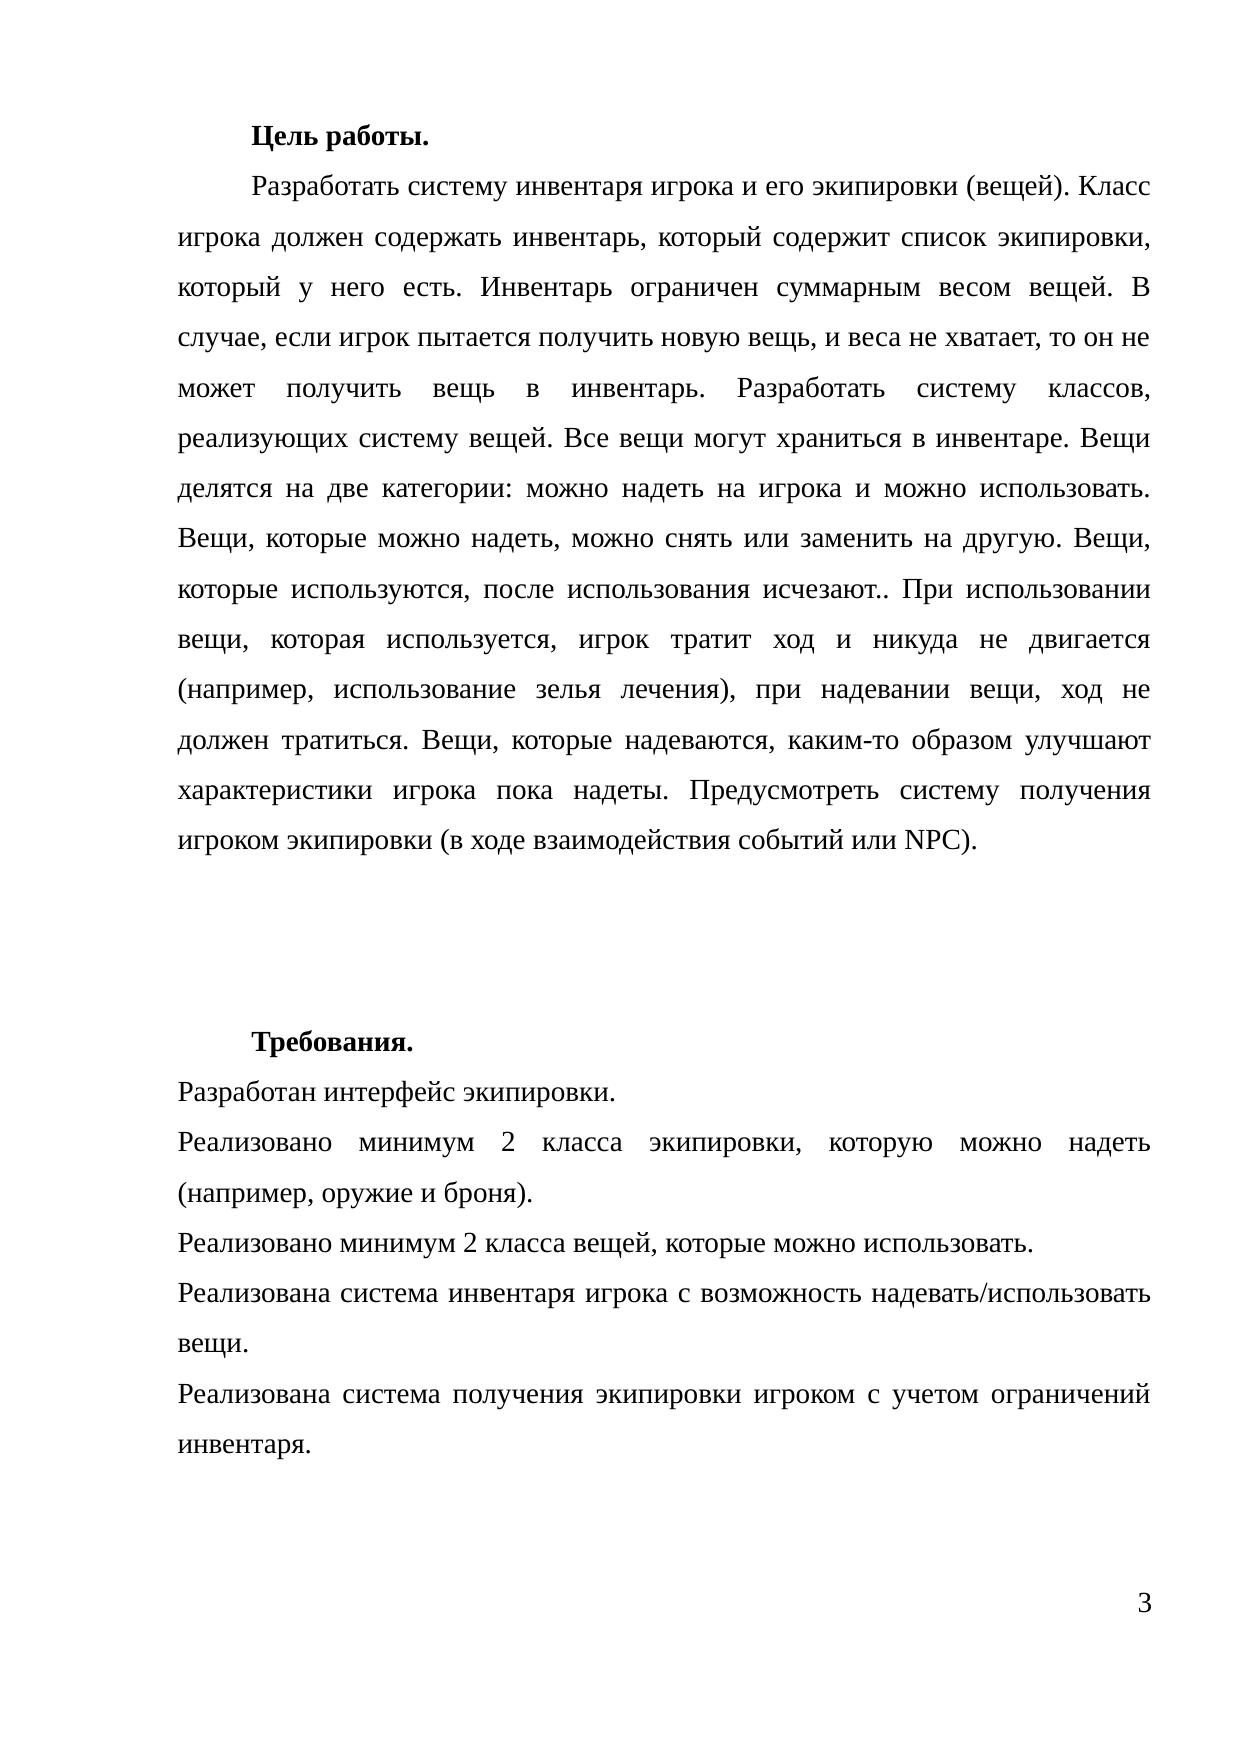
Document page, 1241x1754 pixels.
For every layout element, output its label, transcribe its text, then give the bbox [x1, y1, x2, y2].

text Реализовано минимум 2 класса вещей, которые можно использовать. [177, 1225, 1152, 1258]
text Разработать систему инвентаря игрока и его экипировки (вещей). Класс игрока должен содержать инвентарь, который содержит список экипировки, который у него есть. Инвентарь ограничен суммарным весом вещей. В случае, если игрок пытается получить новую вещь, и веса не хватает, то он не может получить вещь в инвентарь. Разработать систему классов, реализующих систему вещей. Все вещи могут храниться в инвентаре. Вещи делятся на две категории: можно надеть на игрока и можно использовать. Вещи, которые можно надеть, можно снять или заменить на другую. Вещи, которые используются, после использования исчезают.. При использовании вещи, которая используется, игрок тратит ход и никуда не двигается (например, использование зелья лечения), при надевании вещи, ход не должен тратиться. Вещи, которые надеваются, каким-то образом улучшают характеристики игрока пока надеты. Предусмотреть систему получения игроком экипировки (в ходе взаимодействия событий или NPC). [177, 168, 1152, 856]
text Реализована система получения экипировки игроком с учетом ограничений инвентаря. [177, 1376, 1152, 1460]
text Реализована система инвентаря игрока с возможность надевать/использовать вещи. [177, 1275, 1152, 1359]
subtitle Цель работы. [177, 118, 1152, 152]
text Разработан интерфейс экипировки. [177, 1074, 1152, 1108]
text Реализовано минимум 2 класса экипировки, которую можно надеть (например, оружие и броня). [177, 1124, 1152, 1208]
subtitle Требования. [177, 1024, 1152, 1057]
